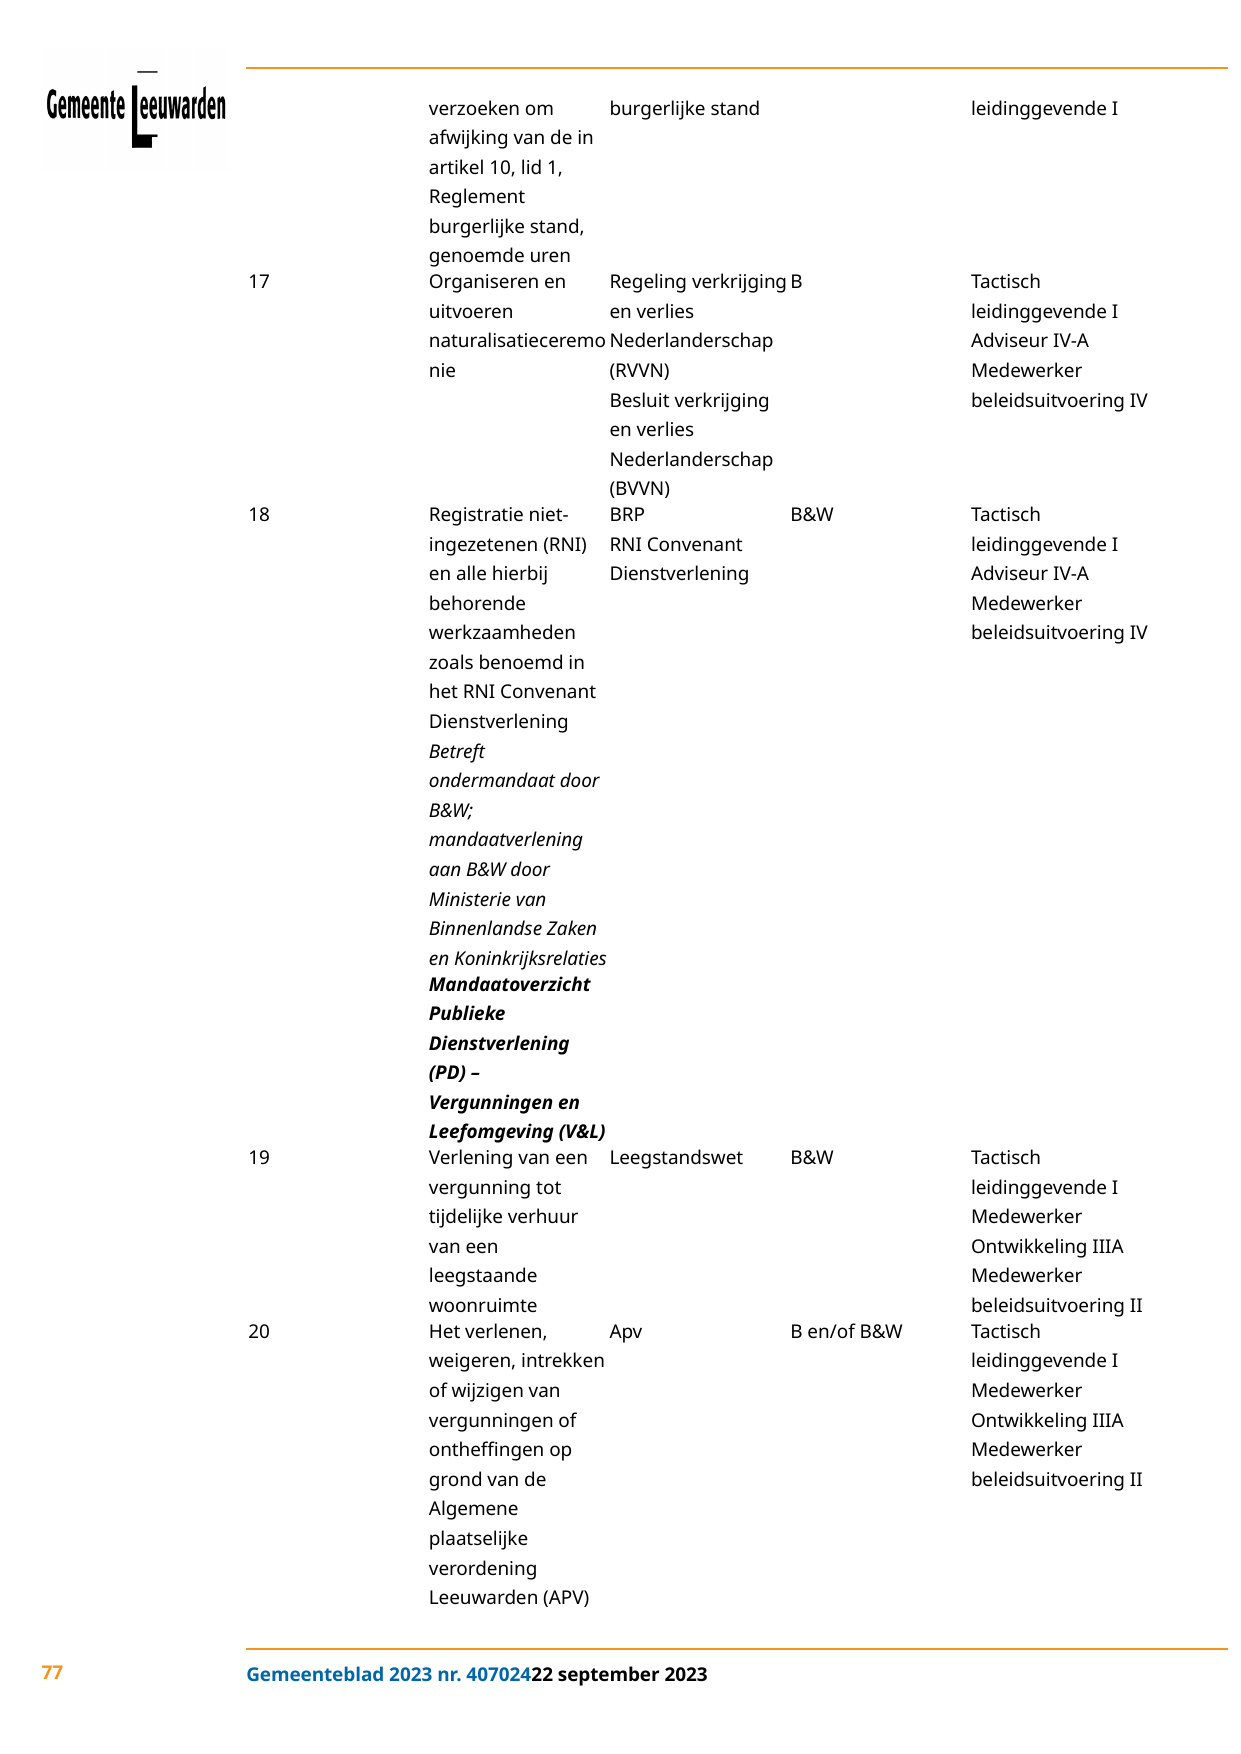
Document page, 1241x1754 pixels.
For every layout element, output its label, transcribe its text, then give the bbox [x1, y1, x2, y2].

table_cell Tactisch leidinggevende I Medewerker Ontwikkeling IIIA Medewerker beleidsuitvoering II [971, 1144, 1152, 1318]
table_cell 19 [248, 1144, 429, 1318]
table_cell B&W [790, 1144, 971, 1318]
table_cell Tactisch leidinggevende I Adviseur IV-A Medewerker beleidsuitvoering IV [971, 269, 1152, 501]
table_cell [248, 95, 429, 268]
table_cell Het verlenen, weigeren, intrekken of wijzigen van vergunningen of ontheffingen op grond van de Algemene plaatselijke verordening Leeuwarden (APV) [429, 1318, 609, 1610]
table_cell B en/of B&W [790, 1318, 971, 1610]
table_cell Organiseren en uitvoeren naturalisatieceremonie [429, 269, 609, 501]
table_cell Tactisch leidinggevende I Adviseur IV-A Medewerker beleidsuitvoering IV [971, 501, 1152, 971]
table_cell 20 [248, 1318, 429, 1610]
table_cell Mandaatoverzicht Publieke Dienstverlening (PD) – Vergunningen en Leefomgeving (V&L) [429, 971, 609, 1144]
table_cell B&W [790, 501, 971, 971]
table_cell Verlening van een vergunning tot tijdelijke verhuur van een leegstaande woonruimte [429, 1144, 609, 1318]
table_cell [971, 971, 1152, 1144]
table_cell Tactisch leidinggevende I Medewerker Ontwikkeling IIIA Medewerker beleidsuitvoering II [971, 1318, 1152, 1610]
table_cell BRP RNI Convenant Dienstverlening [609, 501, 790, 971]
picture [41, 47, 231, 172]
table_cell verzoeken om afwijking van de in artikel 10, lid 1, Reglement burgerlijke stand, genoemde uren [429, 95, 609, 268]
table_cell leidinggevende I [971, 95, 1152, 268]
table_cell Registratie niet-ingezetenen (RNI) en alle hierbij behorende werkzaamheden zoals benoemd in het RNI Convenant Dienstverlening Betreft ondermandaat door B&W; mandaatverlening aan B&W door Ministerie van Binnenlandse Zaken en Koninkrijksrelaties [429, 501, 609, 971]
table_cell [609, 971, 790, 1144]
table_cell burgerlijke stand [609, 95, 790, 268]
table_cell Leegstandswet [609, 1144, 790, 1318]
table_cell 18 [248, 501, 429, 971]
table_cell [790, 971, 971, 1144]
table_cell Regeling verkrijging en verlies Nederlanderschap (RVVN) Besluit verkrijging en verlies Nederlanderschap (BVVN) [609, 269, 790, 501]
table_cell B [790, 269, 971, 501]
table_cell [248, 971, 429, 1144]
table_cell Apv [609, 1318, 790, 1610]
table_cell 17 [248, 269, 429, 501]
table_cell [790, 95, 971, 268]
